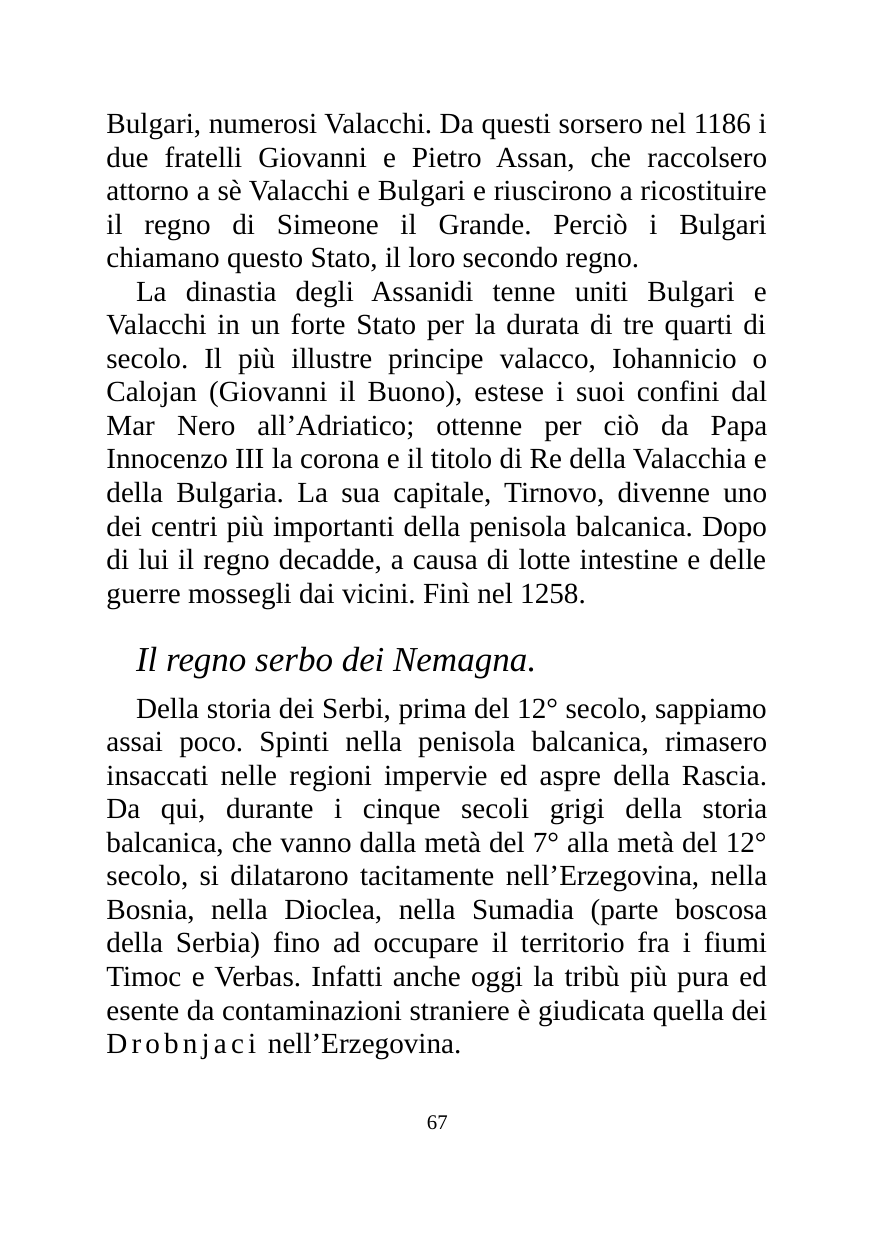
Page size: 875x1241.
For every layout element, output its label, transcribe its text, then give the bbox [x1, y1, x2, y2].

subtitle Il regno serbo dei Nemagna. [136, 639, 768, 679]
text Della storia dei Serbi, prima del 12° secolo, sappiamo assai poco. Spinti nella penisola balcanica, rimasero insaccati nelle regioni impervie ed aspre della Rascia. Da qui, durante i cinque secoli grigi della storia balcanica, che vanno dalla metà del 7° alla metà del 12° secolo, si dilatarono tacitamente nell’Erzegovina, nella Bosnia, nella Dioclea, nella Sumadia (parte boscosa della Serbia) fino ad occupare il territorio fra i fiumi Timoc e Verbas. Infatti anche oggi la tribù più pura ed esente da contaminazioni straniere è giudicata quella dei Drobnjaci nell’Erzegovina. [106, 691, 768, 1060]
text La dinastia degli Assanidi tenne uniti Bulgari e Valacchi in un forte Stato per la durata di tre quarti di secolo. Il più illustre principe valacco, Iohannicio o Calojan (Giovanni il Buono), estese i suoi confini dal Mar Nero all’Adriatico; ottenne per ciò da Papa Innocenzo III la corona e il titolo di Re della Valacchia e della Bulgaria. La sua capitale, Tirnovo, divenne uno dei centri più importanti della penisola balcanica. Dopo di lui il regno decadde, a causa di lotte intestine e delle guerre mossegli dai vicini. Finì nel 1258. [106, 274, 768, 609]
text Bulgari, numerosi Valacchi. Da questi sorsero nel 1186 i due fratelli Giovanni e Pietro Assan, che raccolsero attorno a sè Valacchi e Bulgari e riuscirono a ricostituire il regno di Simeone il Grande. Perciò i Bulgari chiamano questo Stato, il loro secondo regno. [106, 106, 768, 274]
